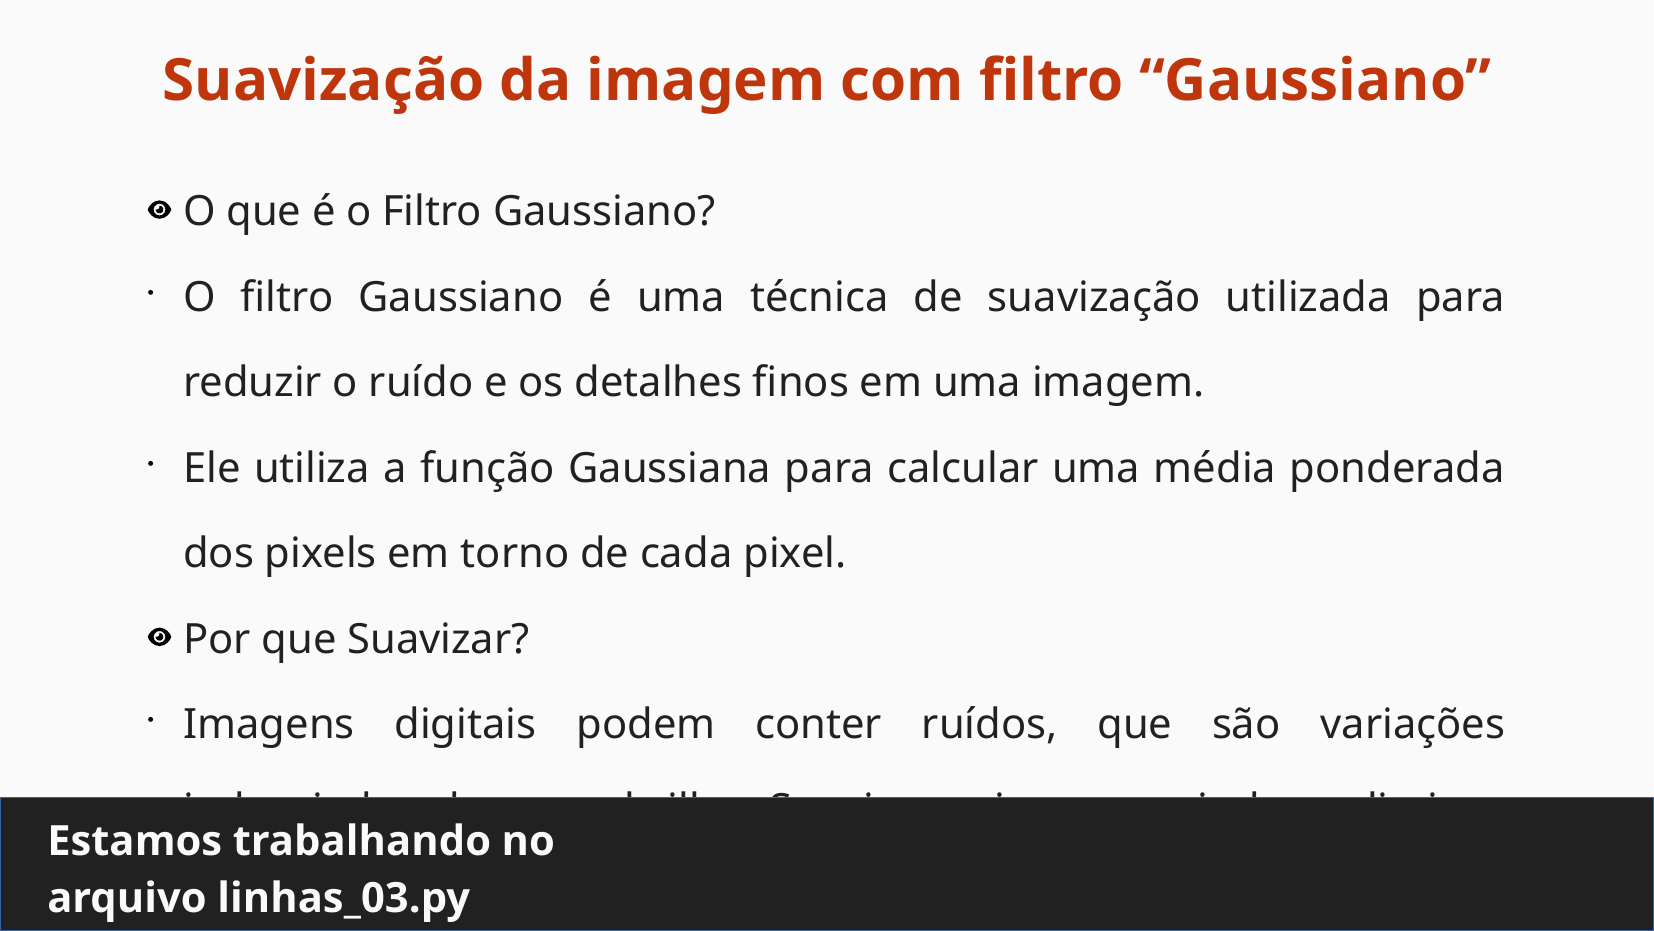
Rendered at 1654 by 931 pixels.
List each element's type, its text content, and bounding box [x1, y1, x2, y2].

title Estamos trabalhando no arquivo linhas_03.py [47, 826, 697, 908]
subtitle O que é o Filtro Gaussiano? O filtro Gaussiano é uma técnica de suavização utilizada para reduzir o ruído e os detalhes finos em uma imagem. Ele utiliza a função Gaussiana para calcular uma média ponderada dos pixels em torno de cada pixel. Por que Suavizar? Imagens digitais podem conter ruídos, que são variações indesejadas de cor e brilho. Suavizar a imagem ajuda a eliminar esse ruído. A suavização torna as bordas mais distintas, facilitando sua detecção em etapas posteriores. [147, 152, 1506, 717]
title Suavização da imagem com filtro “Gaussiano” [83, 37, 1572, 119]
text_box [0, 797, 1654, 931]
